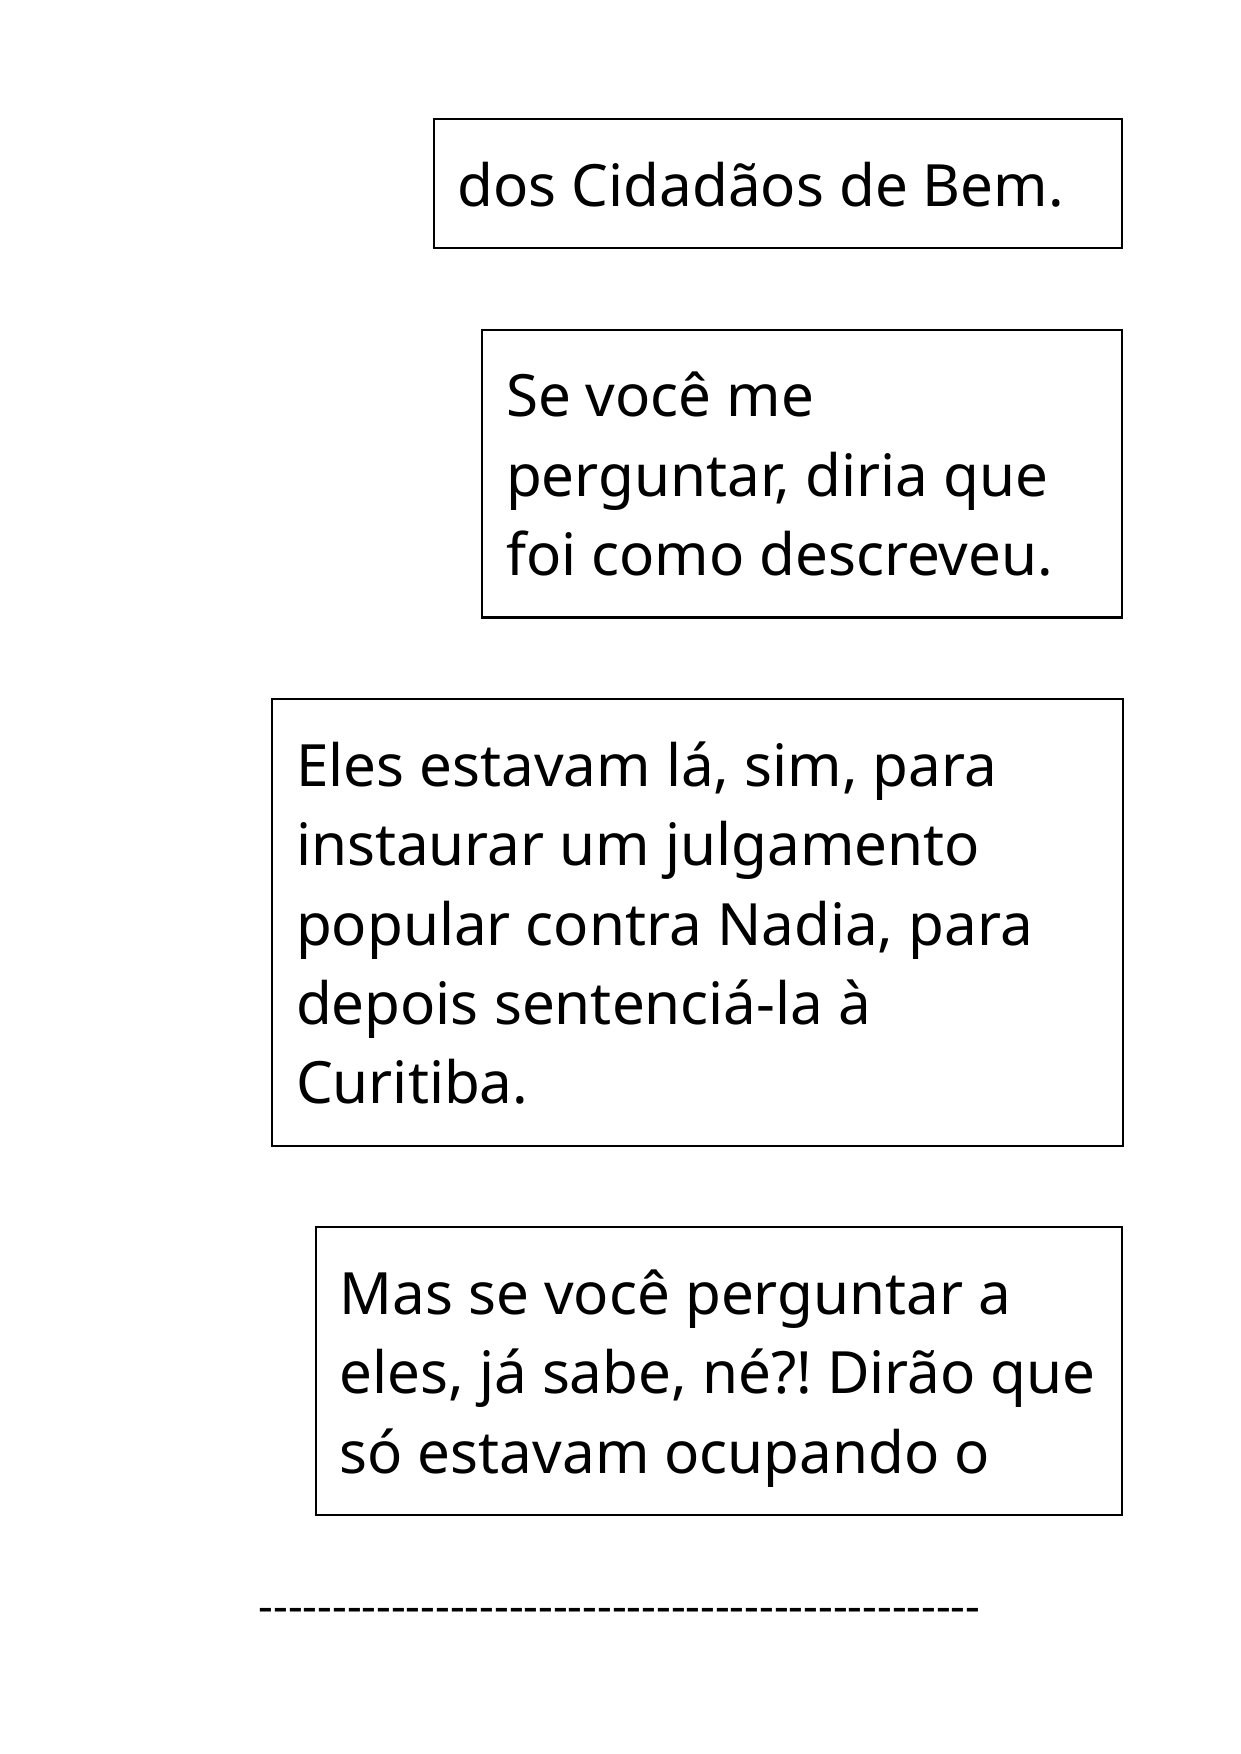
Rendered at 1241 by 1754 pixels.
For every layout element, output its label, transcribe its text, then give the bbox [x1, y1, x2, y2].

table_header dos Cidadãos de Bem. [435, 120, 1121, 247]
table_header Se você me perguntar, diria que foi como descreveu. [483, 331, 1121, 616]
table_header Eles estavam lá, sim, para instaurar um julgamento popular contra Nadia, para depois sentenciá-la à Curitiba. [273, 700, 1122, 1145]
table_header Mas se você perguntar a eles, já sabe, né?! Dirão que só estavam ocupando o [317, 1228, 1121, 1514]
